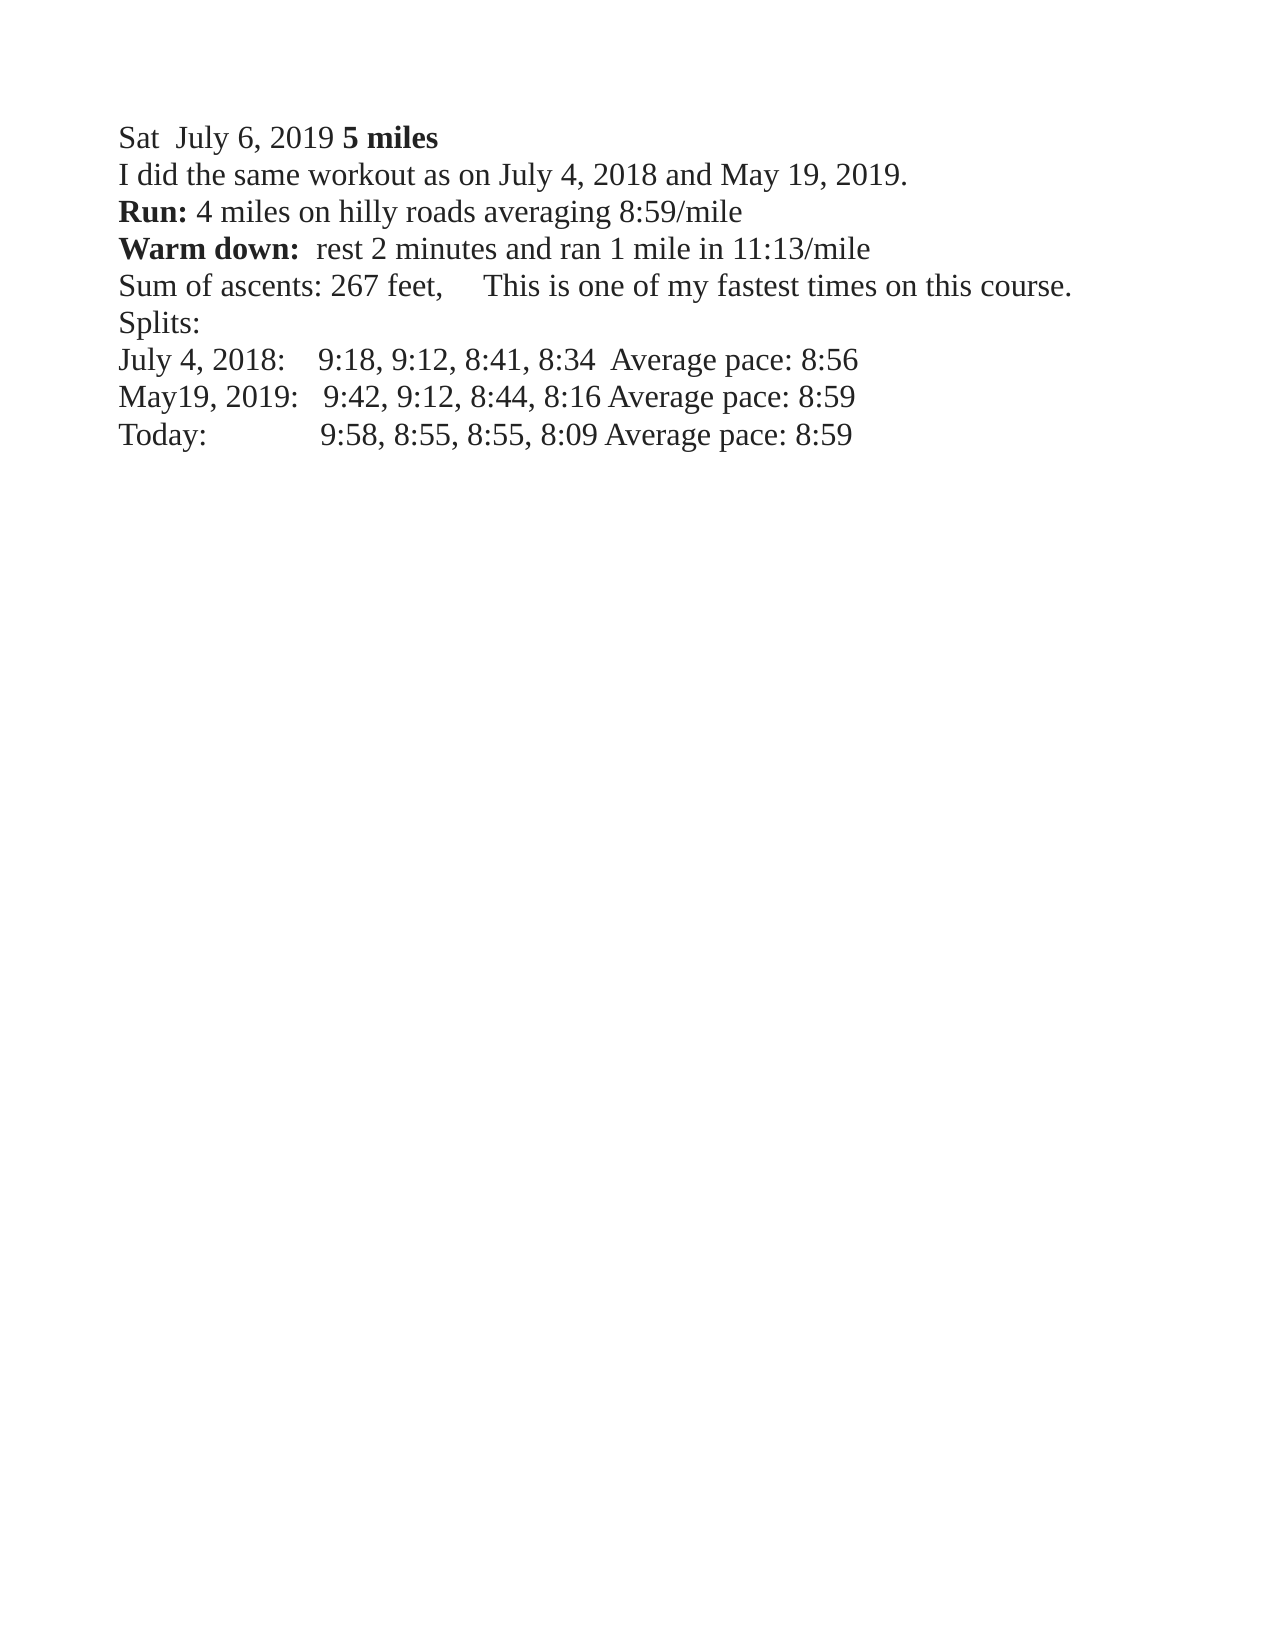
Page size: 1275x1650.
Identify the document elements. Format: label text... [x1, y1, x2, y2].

text Warm down: rest 2 minutes and ran 1 mile in 11:13/mile [118, 229, 1161, 266]
text Splits: [118, 303, 1161, 341]
text Sat July 6, 2019 5 miles [118, 118, 1161, 155]
text Sum of ascents: 267 feet, This is one of my fastest times on this course. [118, 266, 1161, 303]
text July 4, 2018: 9:18, 9:12, 8:41, 8:34 Average pace: 8:56 [118, 341, 1161, 378]
text I did the same workout as on July 4, 2018 and May 19, 2019. [118, 155, 1161, 192]
text May19, 2019: 9:42, 9:12, 8:44, 8:16 Average pace: 8:59 [118, 378, 1161, 415]
text Today: 9:58, 8:55, 8:55, 8:09 Average pace: 8:59 [118, 415, 1161, 452]
text Run: 4 miles on hilly roads averaging 8:59/mile [118, 192, 1161, 229]
